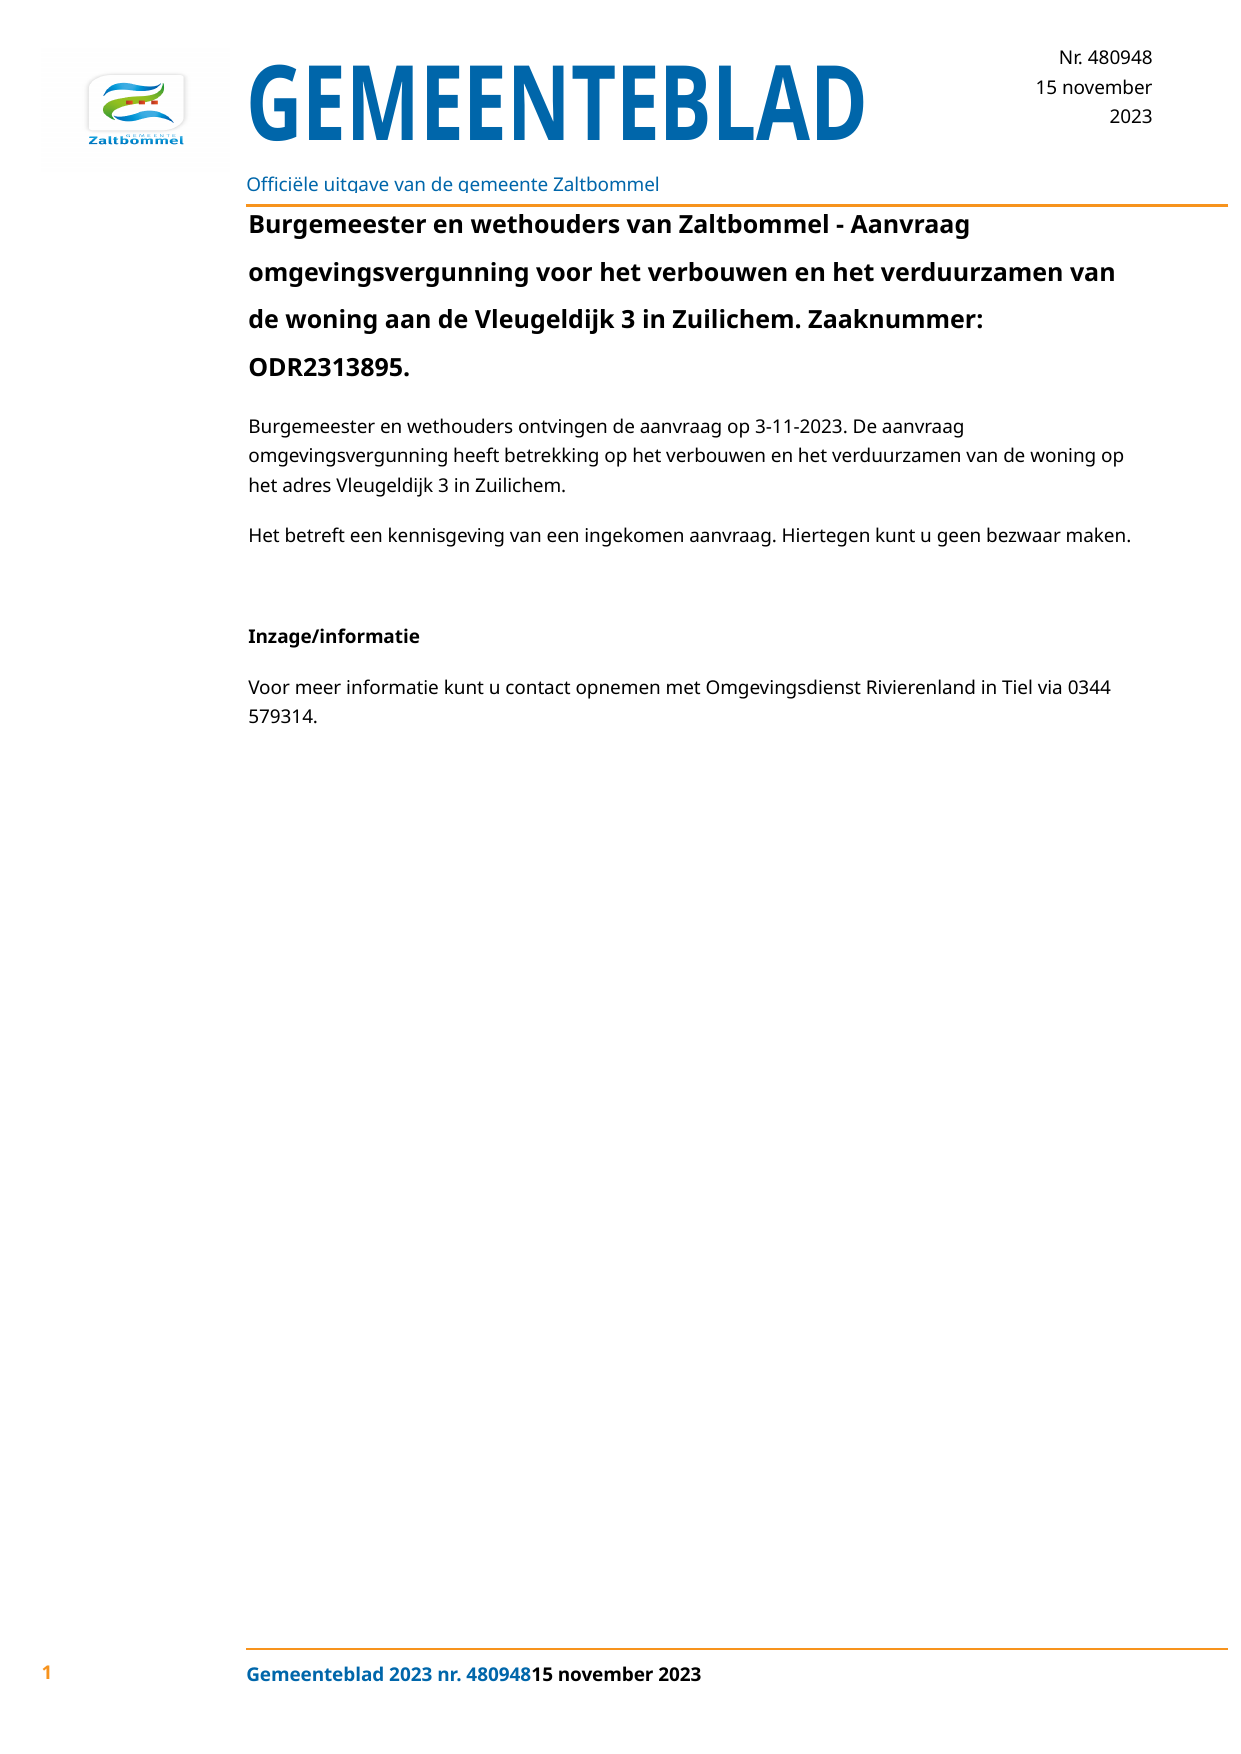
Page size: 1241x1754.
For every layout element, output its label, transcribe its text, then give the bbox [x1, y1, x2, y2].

text Burgemeester en wethouders ontvingen de aanvraag op 3-11-2023. De aanvraag omgevingsvergunning heeft betrekking op het verbouwen en het verduurzamen van de woning op het adres Vleugeldijk 3 in Zuilichem. [248, 413, 1152, 498]
text Burgemeester en wethouders van Zaltbommel - Aanvraag omgevingsvergunning voor het verbouwen en het verduurzamen van de woning aan de Vleugeldijk 3 in Zuilichem. Zaaknummer: ODR2313895. [248, 207, 1152, 384]
text Inzage/informatie [248, 623, 1152, 649]
text Voor meer informatie kunt u contact opnemen met Omgevingsdienst Rivierenland in Tiel via 0344 579314. [248, 674, 1152, 729]
picture [41, 47, 231, 172]
text Het betreft een kennisgeving van een ingekomen aanvraag. Hiertegen kunt u geen bezwaar maken. [248, 523, 1152, 548]
